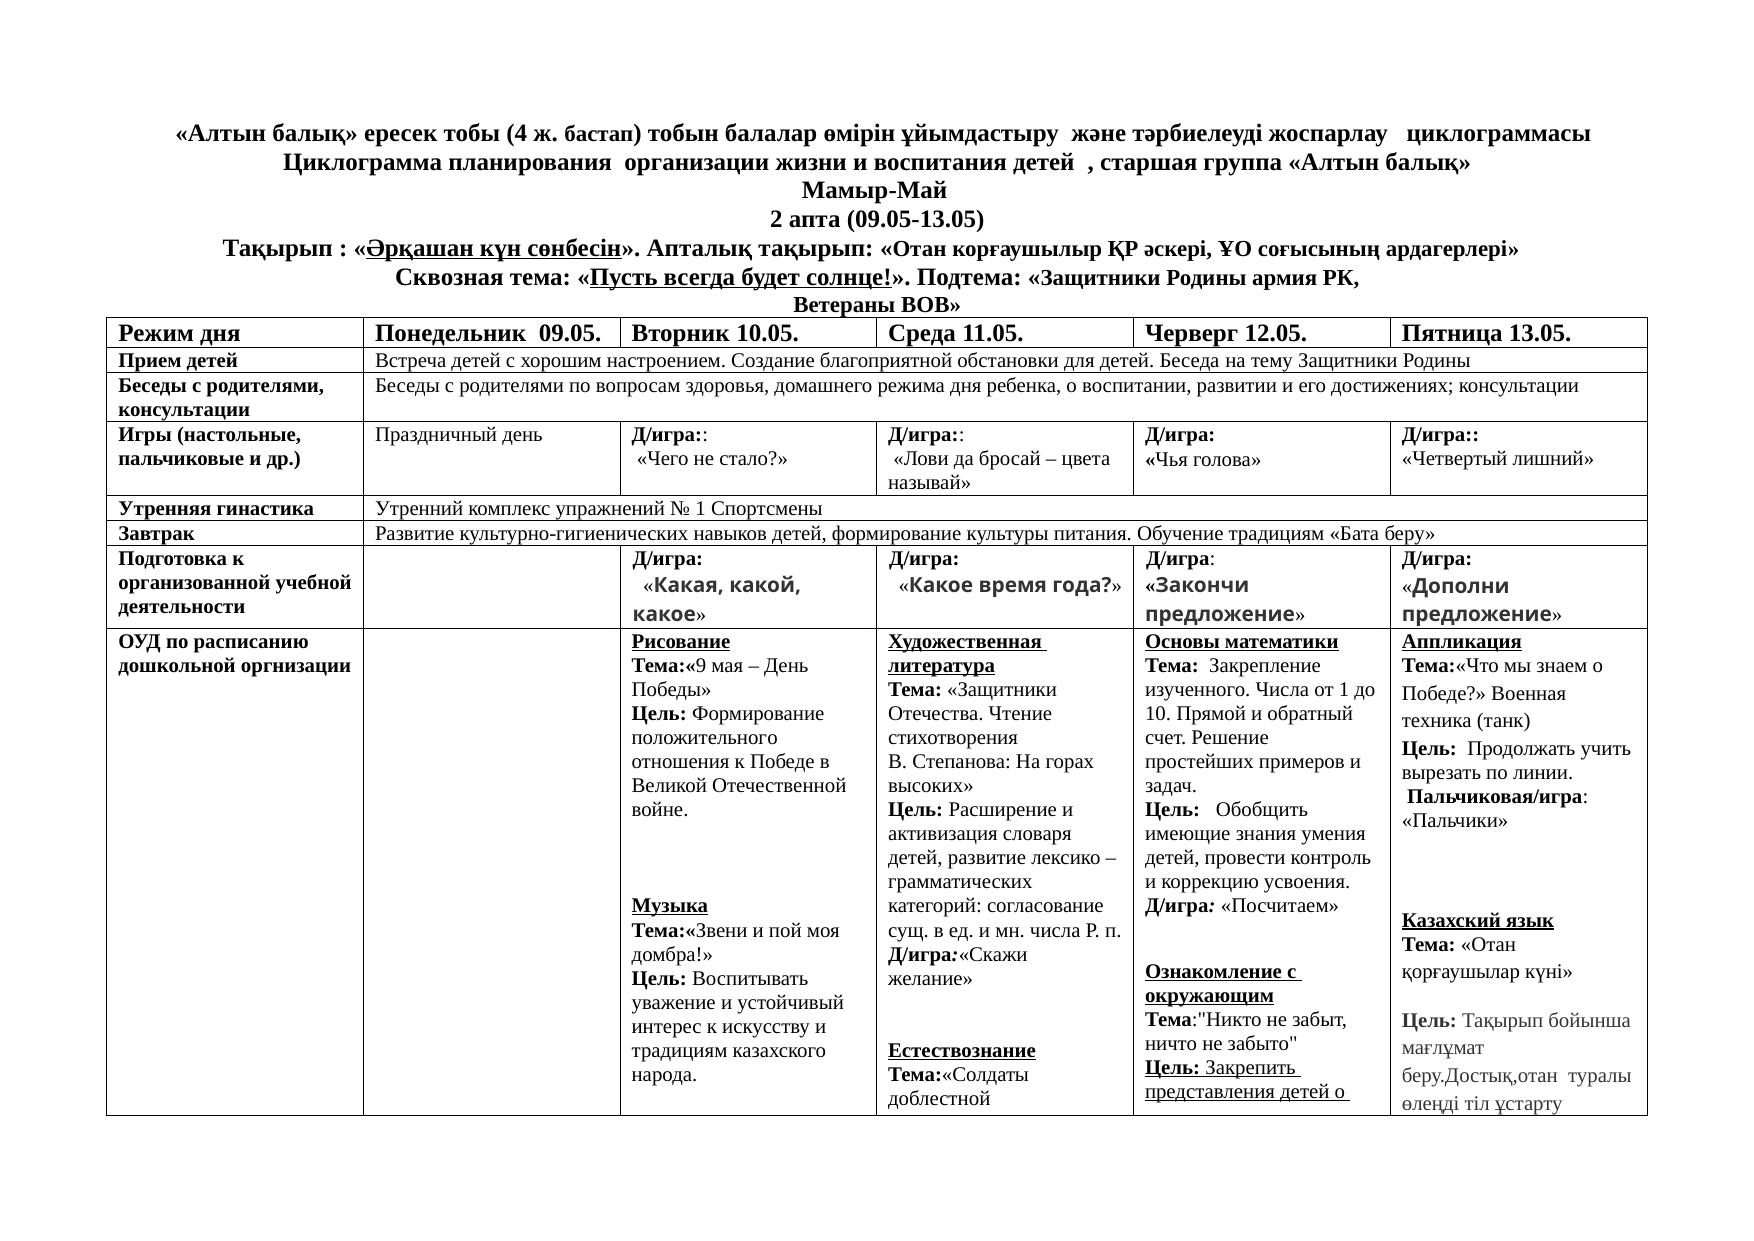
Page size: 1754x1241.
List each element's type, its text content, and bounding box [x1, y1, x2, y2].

table_header Вторник 10.05. [621, 318, 876, 347]
text Ветераны ВОВ» [118, 291, 1636, 317]
text «Алтын балық» ересек тобы (4 ж. бастап) тобын балалар өмірін ұйымдастыру және тәрбиелеуді жоспарлау циклограммасы Циклограмма планирования организации жизни и воспитания детей , старшая группа «Алтын балық» [118, 118, 1636, 176]
table_cell Рисование Тема:«9 мая – День Победы» Цель: Формирование положительного отношения к Победе в Великой Отечественной войне. Музыка Тема:«Звени и пой моя домбра!» Цель: Воспитывать уважение и устойчивый интерес к искусству и традициям казахского народа. [621, 629, 876, 1114]
table_cell Завтрак [107, 521, 363, 545]
table_cell Развитие культурно-гигиенических навыков детей, формирование культуры питания. Обучение традициям «Бата беру» [364, 521, 1647, 545]
table_cell Праздничный день [364, 422, 620, 495]
table_cell Аппликация Тема:«Что мы знаем о Победе?» Военная техника (танк) Цель: Продолжать учить вырезать по линии. Пальчиковая/игра: «Пальчики» Казахский язык Тема: «Отан қорғаушылар күні» Цель: Тақырып бойынша мағлұмат беру.Достық,отан туралы өлеңді тіл ұстарту [1391, 629, 1647, 1114]
table_cell Утренняя гинастика [107, 496, 363, 520]
table_cell Беседы с родителями по вопросам здоровья, домашнего режима дня ребенка, о воспитании, развитии и его достижениях; консультации [364, 373, 1647, 421]
table_header Понедельник 09.05. [364, 318, 620, 347]
table_cell Игры (настольные, пальчиковые и др.) [107, 422, 363, 495]
table_header Пятница 13.05. [1391, 318, 1647, 347]
table_header Черверг 12.05. [1134, 318, 1390, 347]
table_header Среда 11.05. [877, 318, 1133, 347]
table_cell Встреча детей с хорошим настроением. Создание благоприятной обстановки для детей. Беседа на тему Защитники Родины [364, 348, 1647, 372]
table_cell Беседы с родителями, консультации [107, 373, 363, 421]
table_cell [364, 546, 620, 628]
table_cell Прием детей [107, 348, 363, 372]
table_cell Основы математики Тема: Закрепление изученного. Числа от 1 до 10. Прямой и обратный счет. Решение простейших примеров и задач. Цель: Обобщить имеющие знания умения детей, провести контроль и коррекцию усвоения. Д/игра: «Посчитаем» Ознакомление с окружающим Тема:"Никто не забыт, ничто не забыто" Цель: Закрепить представления детей о [1134, 629, 1390, 1114]
table_cell Д/игра: «Чья голова» [1134, 422, 1390, 495]
table_cell Д/игра: «Какое время года?» [877, 546, 1133, 628]
table_cell Художественная литература Тема: «Защитники Отечества. Чтение стихотворения В. Степанова: На горах высоких» Цель: Расширение и активизация словаря детей, развитие лексико – грамматических категорий: согласование сущ. в ед. и мн. числа Р. п. Д/игра:«Скажи желание» Естествознание Тема:«Солдаты доблестной [877, 629, 1133, 1114]
table_cell [364, 629, 620, 1114]
table_cell Д/игра:: «Чего не стало?» [621, 422, 876, 495]
text Тақырып : «Әрқашан күн сөнбесін». Апталық тақырып: «Отан корғаушылыр ҚР әскері, ҰО соғысының ардагерлері» [118, 233, 1636, 262]
table_cell Утренний комплекс упражнений № 1 Спортсмены [364, 496, 1647, 520]
text 2 апта (09.05-13.05) [118, 204, 1636, 233]
table_cell Д/игра: «Закончи предложение» [1134, 546, 1390, 628]
text Сквозная тема: «Пусть всегда будет солнце!». Подтема: «Защитники Родины армия РК, [118, 262, 1636, 291]
table_cell Подготовка к организованной учебной деятельности [107, 546, 363, 628]
text Мамыр-Май [118, 176, 1636, 204]
table_header Режим дня [107, 318, 363, 347]
table_cell Д/игра: «Какая, какой, какое» [621, 546, 876, 628]
table_cell Д/игра: «Дополни предложение» [1391, 546, 1647, 628]
table_cell Д/игра:: «Лови да бросай – цвета называй» [877, 422, 1133, 495]
table_cell Д/игра:: «Четвертый лишний» [1391, 422, 1647, 495]
table_cell ОУД по расписанию дошкольной оргнизации [107, 629, 363, 1114]
